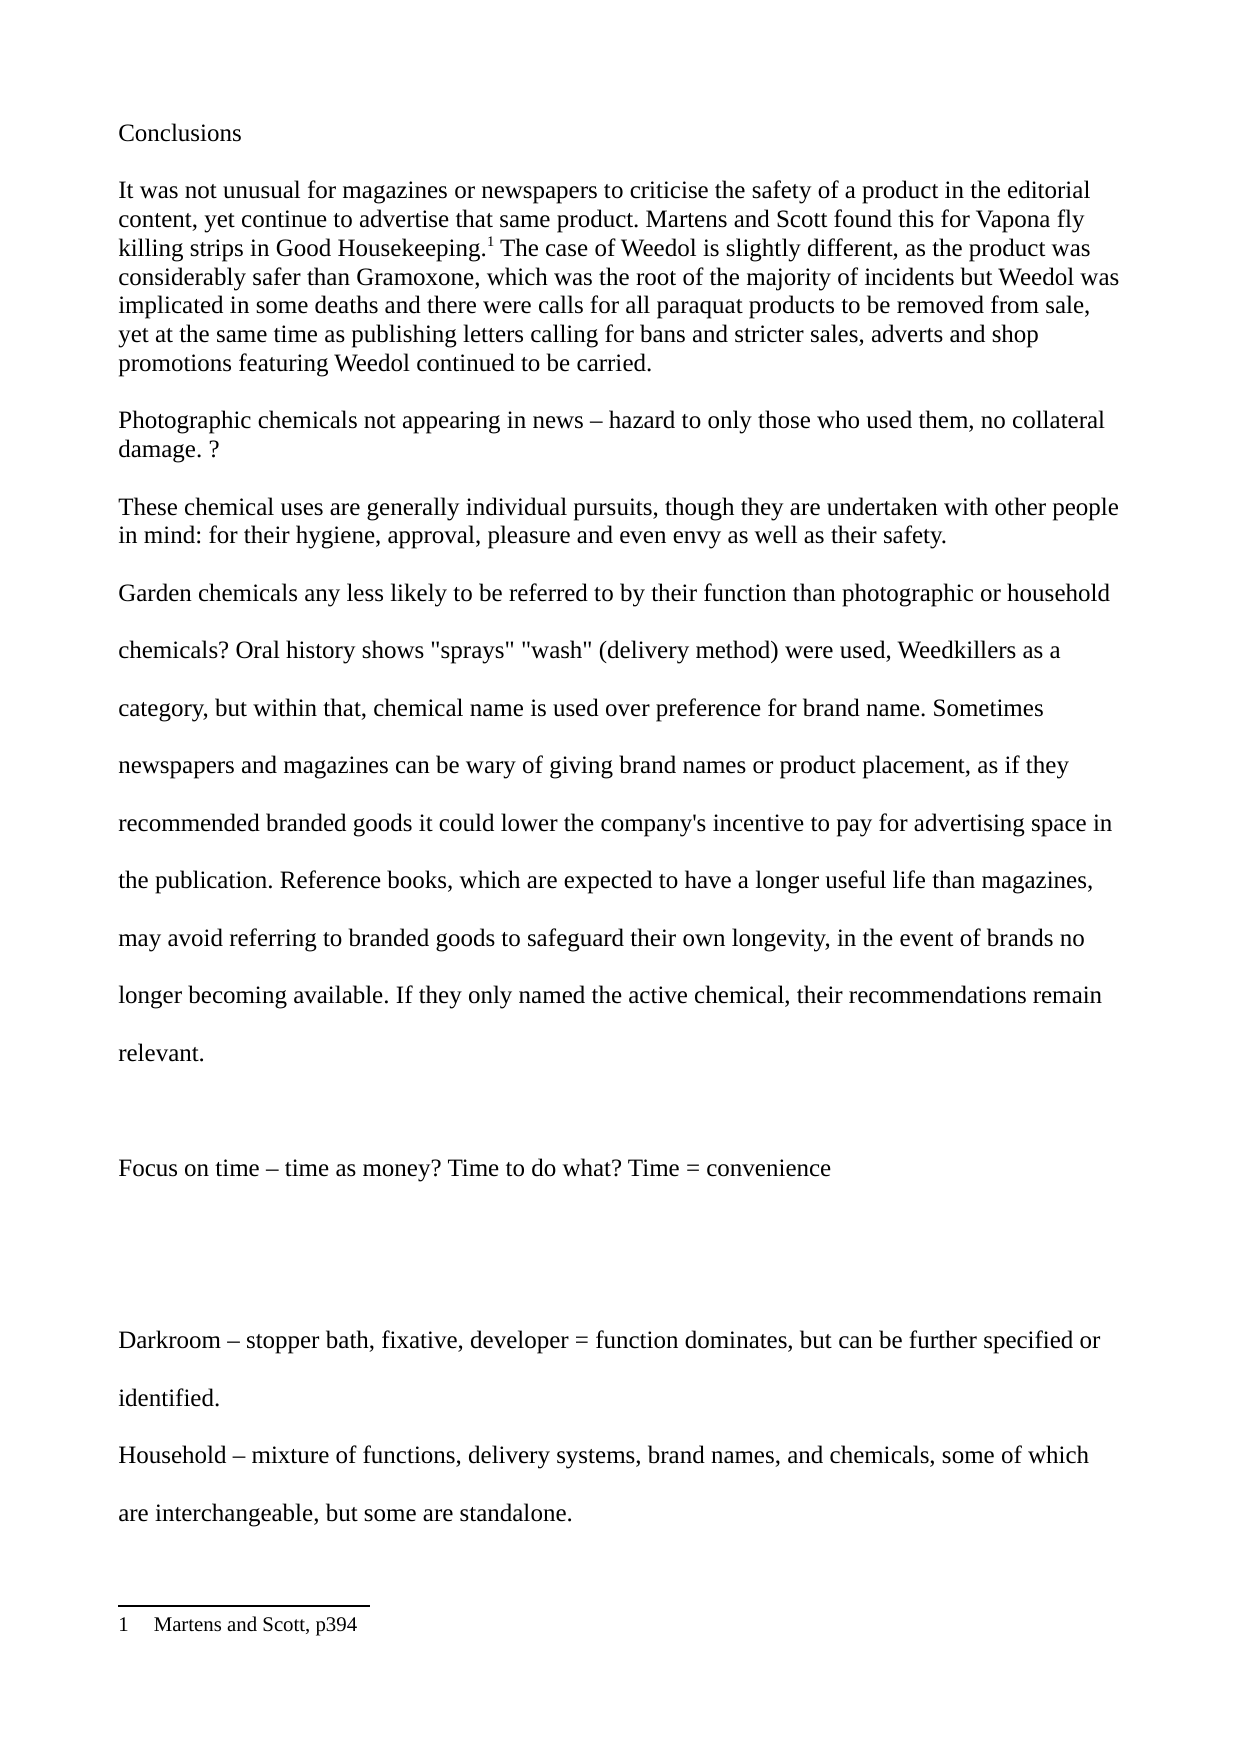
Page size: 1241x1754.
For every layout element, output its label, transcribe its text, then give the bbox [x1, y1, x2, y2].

text Photographic chemicals not appearing in news – hazard to only those who used them, no collateral damage. ? [118, 406, 1122, 463]
text These chemical uses are generally individual pursuits, though they are undertaken with other people in mind: for their hygiene, approval, pleasure and even envy as well as their safety. [118, 492, 1122, 549]
text Garden chemicals any less likely to be referred to by their function than photographic or household chemicals? Oral history shows "sprays" "wash" (delivery method) were used, Weedkillers as a category, but within that, chemical name is used over preference for brand name. Sometimes newspapers and magazines can be wary of giving brand names or product placement, as if they recommended branded goods it could lower the company's incentive to pay for advertising space in the publication. Reference books, which are expected to have a longer useful life than magazines, may avoid referring to branded goods to safeguard their own longevity, in the event of brands no longer becoming available. If they only named the active chemical, their recommendations remain relevant. [118, 578, 1122, 1067]
text Focus on time – time as money? Time to do what? Time = convenience [118, 1153, 1122, 1182]
text Household – mixture of functions, delivery systems, brand names, and chemicals, some of which are interchangeable, but some are standalone. [118, 1441, 1122, 1527]
text Martens and Scott, p394 [118, 1612, 1122, 1636]
text It was not unusual for magazines or newspapers to criticise the safety of a product in the editorial content, yet continue to advertise that same product. Martens and Scott found this for Vapona fly killing strips in Good Housekeeping. The case of Weedol is slightly different, as the product was considerably safer than Gramoxone, which was the root of the majority of incidents but Weedol was implicated in some deaths and there were calls for all paraquat products to be removed from sale, yet at the same time as publishing letters calling for bans and stricter sales, adverts and shop promotions featuring Weedol continued to be carried. [118, 176, 1122, 377]
text Darkroom – stopper bath, fixative, developer = function dominates, but can be further specified or identified. [118, 1326, 1122, 1412]
text Conclusions [118, 118, 1122, 147]
